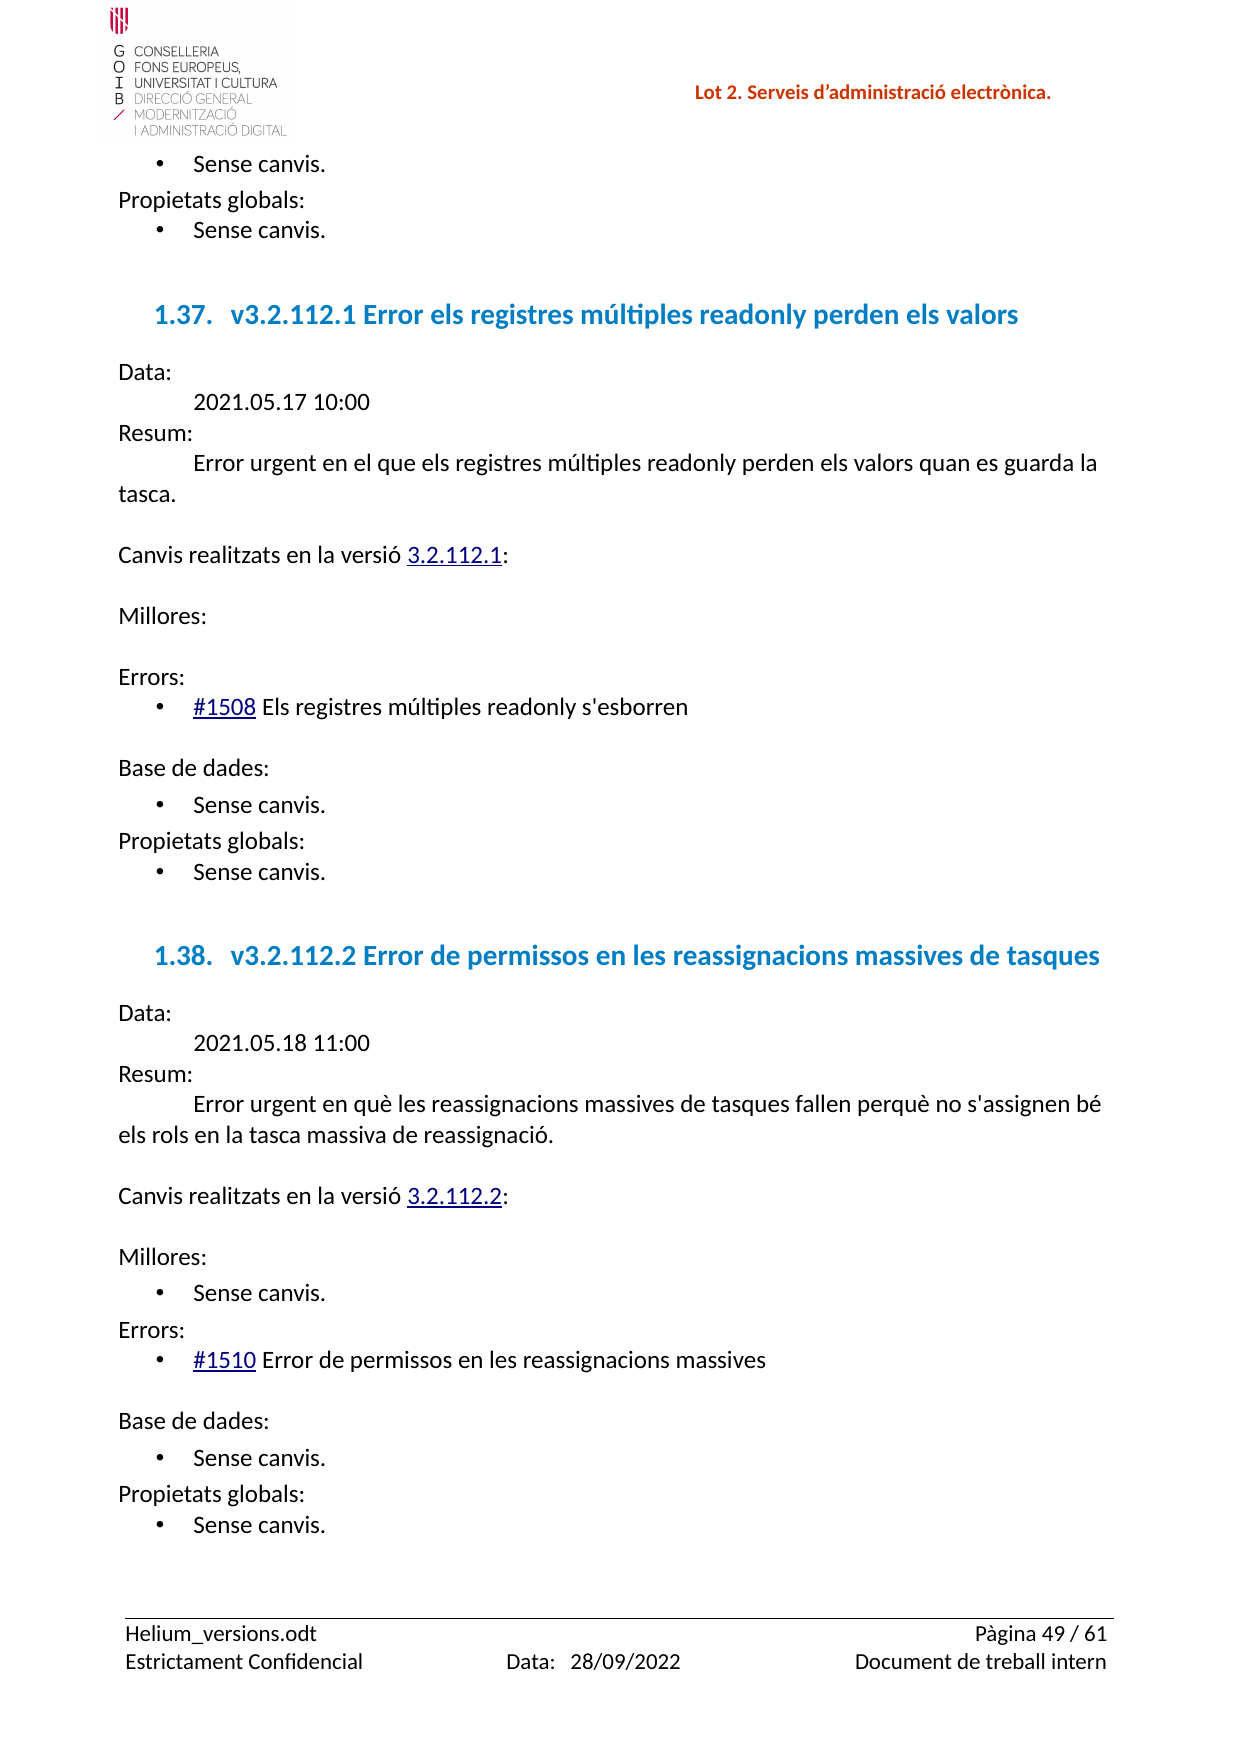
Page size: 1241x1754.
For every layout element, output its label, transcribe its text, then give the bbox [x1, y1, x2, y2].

list Sense canvis. [156, 148, 1122, 178]
list Sense canvis. [156, 1509, 1122, 1539]
list Sense canvis. [156, 856, 1122, 886]
subtitle v3.2.112.1 Error els registres múltiples readonly perden els valors [153, 296, 1122, 332]
text Error urgent en què les reassignacions massives de tasques fallen perquè no s'assignen bé els rols en la tasca massiva de reassignació. [118, 1088, 1122, 1149]
list Sense canvis. [156, 1277, 1122, 1308]
list Sense canvis. [156, 215, 1122, 245]
text 2021.05.18 11:00 [118, 1027, 1122, 1058]
text Propietats globals: [118, 184, 1122, 215]
text 2021.05.17 10:00 [118, 386, 1122, 417]
text Resum: [118, 417, 1122, 447]
text Base de dades: [118, 752, 1122, 783]
text Millores: [118, 1241, 1122, 1271]
text Data: [118, 356, 1122, 386]
text Propietats globals: [118, 1478, 1122, 1509]
list Sense canvis. [156, 1442, 1122, 1472]
text Millores: [118, 600, 1122, 630]
text Canvis realitzats en la versió 3.2.112.2: [118, 1180, 1122, 1210]
text Data: [118, 997, 1122, 1027]
text Error urgent en el que els registres múltiples readonly perden els valors quan es guarda la tasca. [118, 447, 1122, 508]
text Propietats globals: [118, 825, 1122, 856]
text Canvis realitzats en la versió 3.2.112.1: [118, 539, 1122, 569]
picture [100, 0, 297, 144]
text Base de dades: [118, 1405, 1122, 1436]
text Errors: [118, 661, 1122, 691]
subtitle v3.2.112.2 Error de permissos en les reassignacions massives de tasques [153, 937, 1122, 973]
list #1508 Els registres múltiples readonly s'esborren [156, 691, 1122, 722]
text Errors: [118, 1314, 1122, 1344]
list Sense canvis. [156, 789, 1122, 819]
list #1510 Error de permissos en les reassignacions massives [156, 1344, 1122, 1375]
text Resum: [118, 1058, 1122, 1088]
